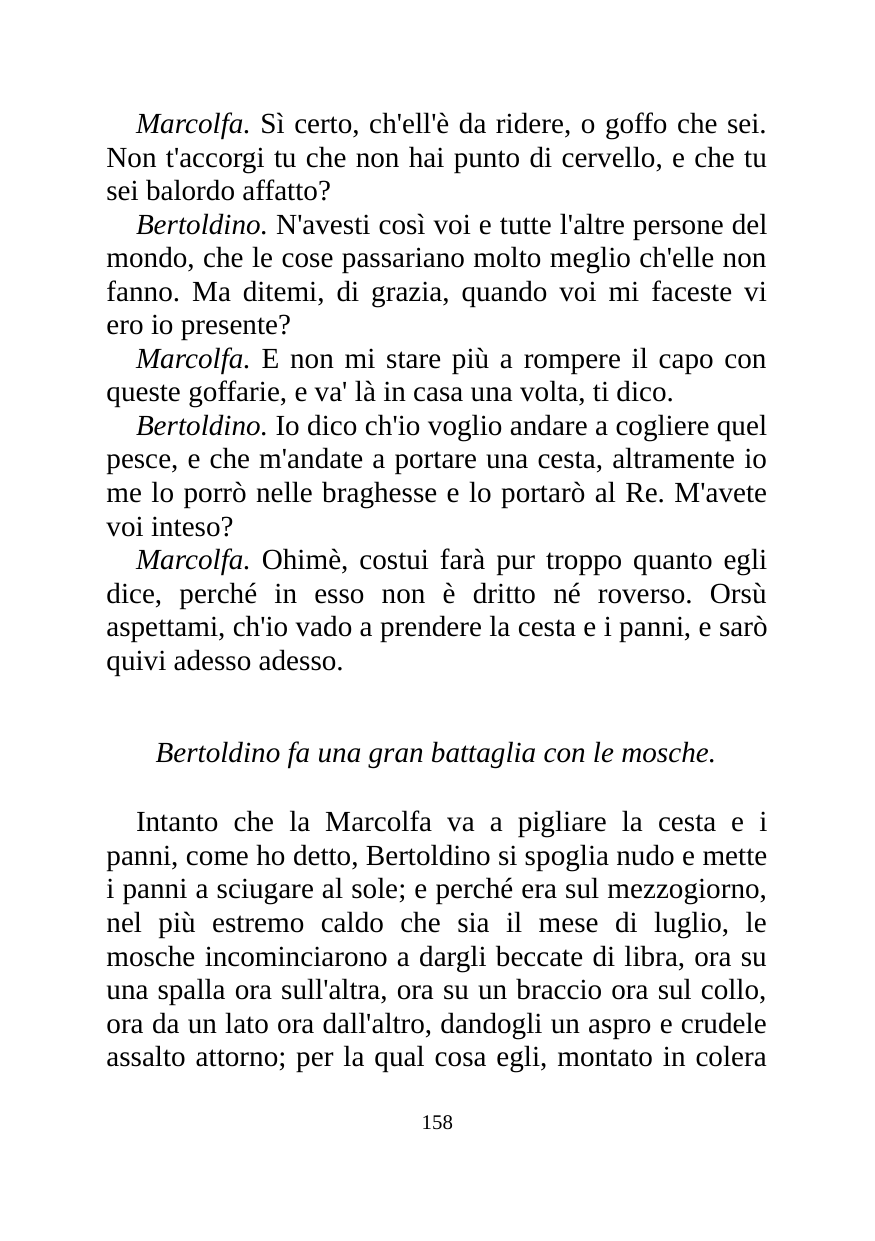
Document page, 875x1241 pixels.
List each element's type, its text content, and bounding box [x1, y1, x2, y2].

text Marcolfa. Sì certo, ch'ell'è da ridere, o goffo che sei. Non t'accorgi tu che non hai punto di cervello, e che tu sei balordo affatto? [106, 106, 768, 207]
text Bertoldino. Io dico ch'io voglio andare a cogliere quel pesce, e che m'andate a portare una cesta, altramente io me lo porrò nelle braghesse e lo portarò al Re. M'avete voi inteso? [106, 408, 768, 542]
text Marcolfa. Ohimè, costui farà pur troppo quanto egli dice, perché in esso non è dritto né roverso. Orsù aspettami, ch'io vado a prendere la cesta e i panni, e sarò quivi adesso adesso. [106, 542, 768, 676]
text Bertoldino. N'avesti così voi e tutte l'altre persone del mondo, che le cose passariano molto meglio ch'elle non fanno. Ma ditemi, di grazia, quando voi mi faceste vi ero io presente? [106, 207, 768, 341]
subtitle Bertoldino fa una gran battaglia con le mosche. [106, 736, 768, 769]
text Marcolfa. E non mi stare più a rompere il capo con queste goffarie, e va' là in casa una volta, ti dico. [106, 341, 768, 408]
text Intanto che la Marcolfa va a pigliare la cesta e i panni, come ho detto, Bertoldino si spoglia nudo e mette i panni a sciugare al sole; e perché era sul mezzogiorno, nel più estremo caldo che sia il mese di luglio, le mosche incominciarono a dargli beccate di libra, ora su una spalla ora sull'altra, ora su un braccio ora sul collo, ora da un lato ora dall'altro, dandogli un aspro e crudele assalto attorno; per la qual cosa egli, montato in colera [106, 804, 768, 1073]
